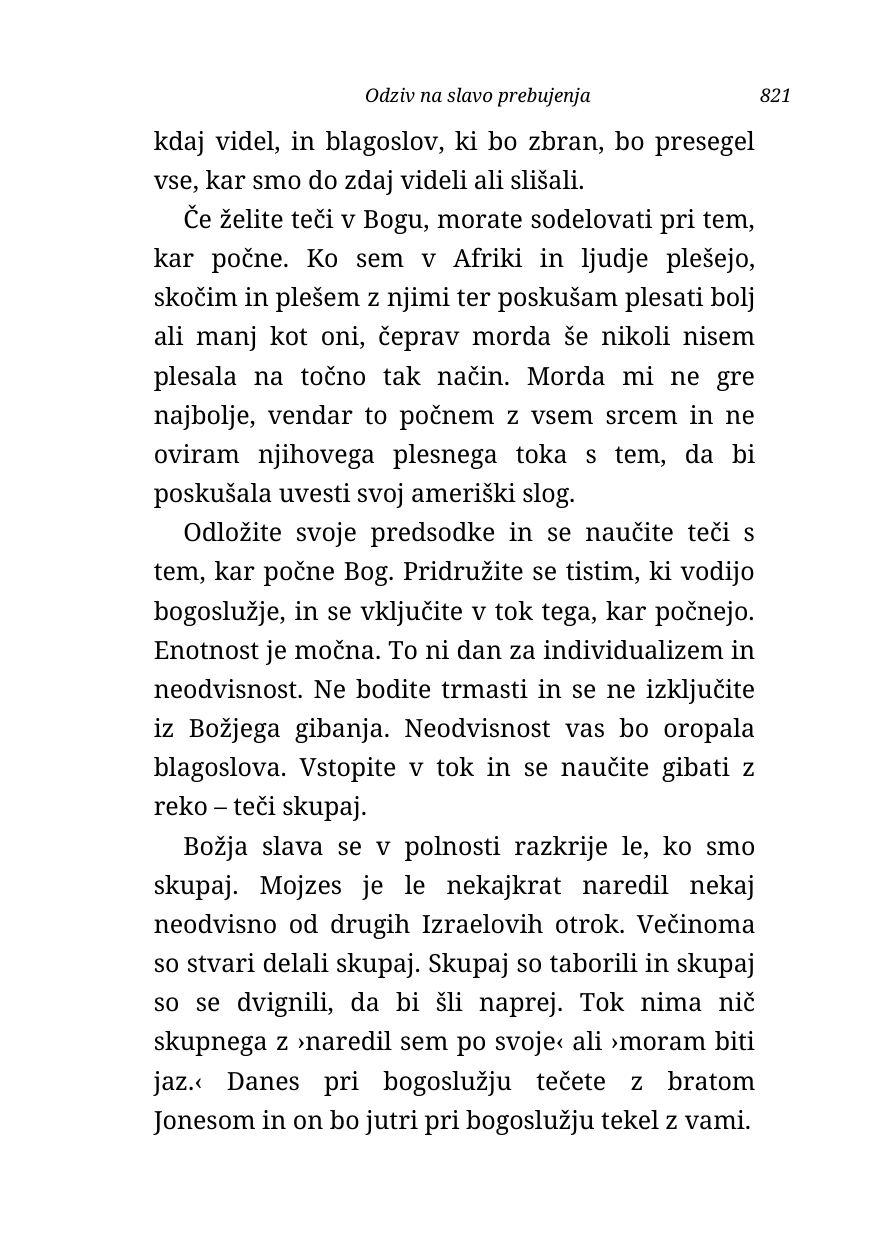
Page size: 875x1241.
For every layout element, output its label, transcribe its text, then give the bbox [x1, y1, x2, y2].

text Če želite teči v Bogu, morate sodelovati pri tem, kar počne. Ko sem v Afriki in ljudje plešejo, skočim in plešem z njimi ter poskušam plesati bolj ali manj kot oni, čeprav morda še nikoli nisem plesala na točno tak način. Morda mi ne gre najbolje, vendar to počnem z vsem srcem in ne oviram njihovega plesnega toka s tem, da bi poskušala uvesti svoj ameriški slog. [153, 202, 756, 510]
text Odložite svoje predsodke in se naučite teči s tem, kar počne Bog. Pridružite se tistim, ki vodijo bogoslužje, in se vključite v tok tega, kar počnejo. Enotnost je močna. To ni dan za individualizem in neodvisnost. Ne bodite trmasti in se ne izključite iz Božjega gibanja. Neodvisnost vas bo oropala blagoslova. Vstopite v tok in se naučite gibati z reko – teči skupaj. [153, 515, 756, 823]
text Božja slava se v polnosti razkrije le, ko smo skupaj. Mojzes je le nekajkrat naredil nekaj neodvisno od drugih Izraelovih otrok. Večinoma so stvari delali skupaj. Skupaj so taborili in skupaj so se dvignili, da bi šli naprej. Tok nima nič skupnega z ›naredil sem po svoje‹ ali ›moram biti jaz.‹ Danes pri bogoslužju tečete z bratom Jonesom in on bo jutri pri bogoslužju tekel z vami. [153, 828, 756, 1136]
text kdaj videl, in blagoslov, ki bo zbran, bo presegel vse, kar smo do zdaj videli ali slišali. [153, 123, 756, 196]
